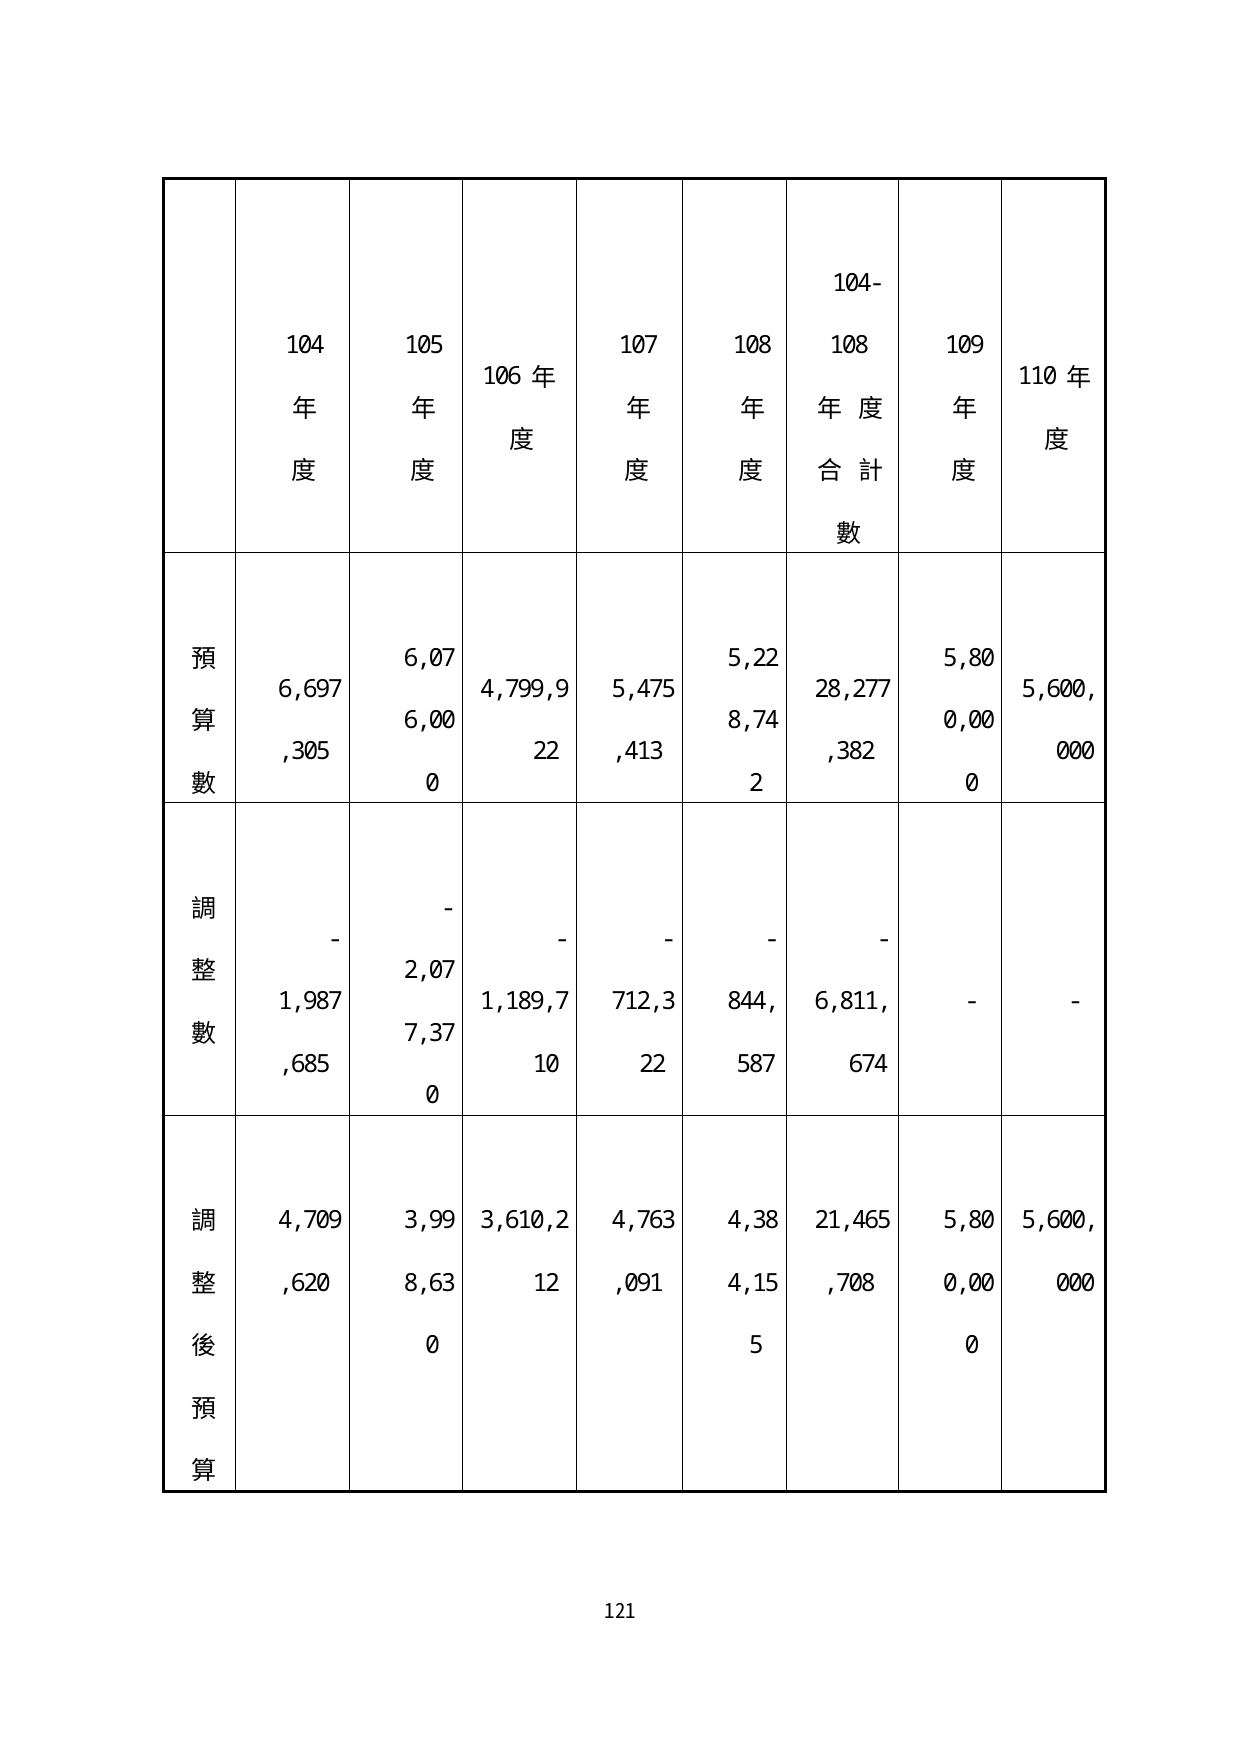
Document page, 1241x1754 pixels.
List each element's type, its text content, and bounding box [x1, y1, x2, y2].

table_header 105年度 [350, 180, 462, 552]
table_cell -1,189,710 [463, 803, 576, 1115]
table_cell 6,697,305 [236, 553, 349, 802]
table_cell -1,987,685 [236, 803, 349, 1115]
table_cell 5,228,742 [683, 553, 786, 802]
table_cell 3,998,630 [350, 1116, 462, 1490]
table_cell 4,763,091 [577, 1116, 682, 1490]
table_cell 4,799,922 [463, 553, 576, 802]
table_cell 4,384,155 [683, 1116, 786, 1490]
table_cell -844,587 [683, 803, 786, 1115]
table_header 106年度 [463, 180, 576, 552]
table_cell 28,277,382 [787, 553, 898, 802]
table_cell 5,600,000 [1002, 553, 1104, 802]
table_header 107年度 [577, 180, 682, 552]
table_header 109年度 [899, 180, 1001, 552]
table_header [165, 180, 235, 552]
table_cell -2,077,370 [350, 803, 462, 1115]
table_cell 3,610,212 [463, 1116, 576, 1490]
table_cell - [1002, 803, 1104, 1115]
table_header 104年度 [236, 180, 349, 552]
table_cell - [899, 803, 1001, 1115]
table_cell 5,475,413 [577, 553, 682, 802]
table_cell -6,811,674 [787, 803, 898, 1115]
table_header 108年度 [683, 180, 786, 552]
table_cell 調整數 [165, 803, 235, 1115]
table_cell 4,709,620 [236, 1116, 349, 1490]
table_cell 6,076,000 [350, 553, 462, 802]
table_cell 21,465,708 [787, 1116, 898, 1490]
table_cell -712,322 [577, 803, 682, 1115]
table_cell 5,800,000 [899, 1116, 1001, 1490]
table_header 110年度 [1002, 180, 1104, 552]
table_cell 5,800,000 [899, 553, 1001, 802]
table_cell 預算數 [165, 553, 235, 802]
table_cell 調整後預算 [165, 1116, 235, 1490]
table_header 104-108 年度合計數 [787, 180, 898, 552]
table_cell 5,600,000 [1002, 1116, 1104, 1490]
